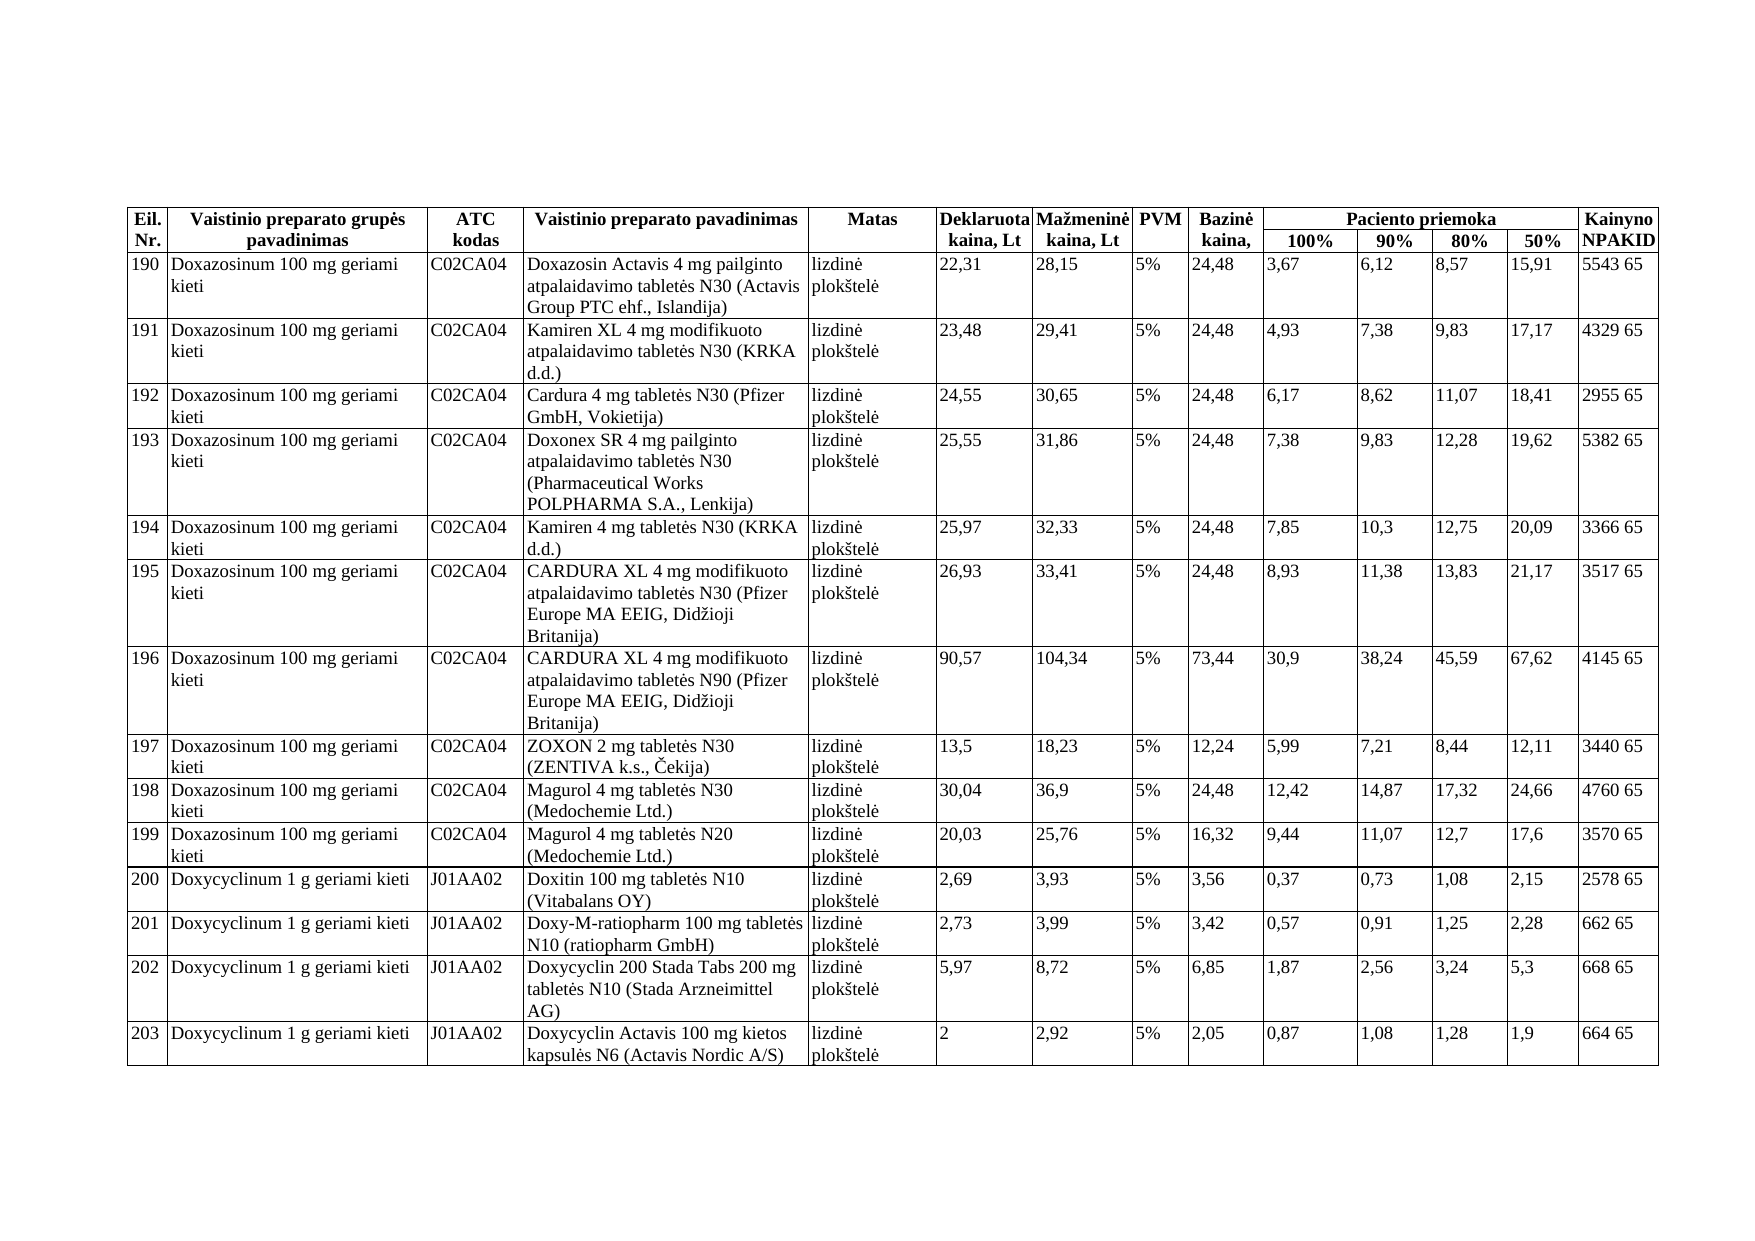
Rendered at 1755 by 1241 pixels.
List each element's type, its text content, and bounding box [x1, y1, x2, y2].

table_cell Doxazosinum 100 mg geriami kieti [168, 560, 427, 646]
table_cell 11,38 [1358, 560, 1432, 646]
table_cell 1,87 [1264, 956, 1357, 1021]
table_cell 1,08 [1433, 868, 1507, 911]
table_cell 13,83 [1433, 560, 1507, 646]
table_cell 8,57 [1433, 253, 1507, 318]
table_cell 202 [128, 956, 167, 1021]
table_cell lizdinė plokštelė [809, 956, 936, 1021]
table_cell C02CA04 [428, 384, 523, 427]
table_cell 3,99 [1033, 912, 1132, 955]
table_cell 662 65 [1579, 912, 1658, 955]
table_cell 3,93 [1033, 868, 1132, 911]
table_cell 198 [128, 779, 167, 822]
table_cell CARDURA XL 4 mg modifikuoto atpalaidavimo tabletės N30 (Pfizer Europe MA EEIG, Didžioji Britanija) [524, 560, 808, 646]
table_cell 0,73 [1358, 868, 1432, 911]
table_cell 8,62 [1358, 384, 1432, 427]
table_cell 24,48 [1189, 560, 1263, 646]
table_cell 24,66 [1508, 779, 1578, 822]
table_cell 18,23 [1033, 735, 1132, 778]
table_cell 2,92 [1033, 1022, 1132, 1065]
table_cell 200 [128, 868, 167, 911]
table_cell 73,44 [1189, 647, 1263, 733]
table_cell 5% [1133, 823, 1188, 866]
table_cell 0,91 [1358, 912, 1432, 955]
table_cell 22,31 [937, 253, 1032, 318]
table_cell 8,44 [1433, 735, 1507, 778]
table_header Vaistinio preparato pavadinimas [524, 208, 808, 252]
table_cell J01AA02 [428, 956, 523, 1021]
table_cell 5% [1133, 647, 1188, 733]
table_cell 4329 65 [1579, 319, 1658, 383]
table_cell 29,41 [1033, 319, 1132, 383]
table_cell 14,87 [1358, 779, 1432, 822]
table_cell 8,93 [1264, 560, 1357, 646]
table_cell 4145 65 [1579, 647, 1658, 733]
table_cell 4760 65 [1579, 779, 1658, 822]
table_cell 3517 65 [1579, 560, 1658, 646]
table_cell 80% [1433, 230, 1507, 252]
table_cell 24,48 [1189, 516, 1263, 559]
table_cell Doxazosinum 100 mg geriami kieti [168, 647, 427, 733]
table_cell 32,33 [1033, 516, 1132, 559]
table_cell Doxazosinum 100 mg geriami kieti [168, 779, 427, 822]
table_cell 3,42 [1189, 912, 1263, 955]
table_cell 100% [1264, 230, 1357, 252]
table_cell 196 [128, 647, 167, 733]
table_cell 1,28 [1433, 1022, 1507, 1065]
table_cell 5% [1133, 779, 1188, 822]
table_cell Doxycyclinum 1 g geriami kieti [168, 868, 427, 911]
table_cell Doxitin 100 mg tabletės N10 (Vitabalans OY) [524, 868, 808, 911]
table_cell 2,15 [1508, 868, 1578, 911]
table_cell 18,41 [1508, 384, 1578, 427]
table_cell 104,34 [1033, 647, 1132, 733]
table_cell 11,07 [1358, 823, 1432, 866]
table_cell 38,24 [1358, 647, 1432, 733]
table_header Mažmeninė kaina, Lt [1033, 208, 1132, 252]
table_cell lizdinė plokštelė [809, 319, 936, 383]
table_cell 5,99 [1264, 735, 1357, 778]
table_cell 31,86 [1033, 429, 1132, 515]
table_cell Doxazosinum 100 mg geriami kieti [168, 516, 427, 559]
table_cell 5% [1133, 912, 1188, 955]
table_cell 23,48 [937, 319, 1032, 383]
table_cell 193 [128, 429, 167, 515]
table_header Kainyno NPAKID [1579, 208, 1658, 252]
table_header Bazinė kaina, Lt [1189, 208, 1263, 252]
table_cell C02CA04 [428, 429, 523, 515]
table_cell J01AA02 [428, 1022, 523, 1065]
table_cell 10,3 [1358, 516, 1432, 559]
table_cell Doxycyclinum 1 g geriami kieti [168, 956, 427, 1021]
table_cell 2 [937, 1022, 1032, 1065]
table_cell 24,48 [1189, 429, 1263, 515]
table_cell 12,28 [1433, 429, 1507, 515]
table_cell 17,6 [1508, 823, 1578, 866]
table_cell 2,28 [1508, 912, 1578, 955]
table_cell 5% [1133, 319, 1188, 383]
table_cell 17,32 [1433, 779, 1507, 822]
table_cell Doxazosinum 100 mg geriami kieti [168, 253, 427, 318]
table_cell C02CA04 [428, 516, 523, 559]
table_cell 15,91 [1508, 253, 1578, 318]
table_cell 24,55 [937, 384, 1032, 427]
table_cell 12,11 [1508, 735, 1578, 778]
table_cell 664 65 [1579, 1022, 1658, 1065]
table_cell 5382 65 [1579, 429, 1658, 515]
table_cell 3,56 [1189, 868, 1263, 911]
table_header Matas [809, 208, 936, 252]
table_cell 24,48 [1189, 253, 1263, 318]
table_cell 20,03 [937, 823, 1032, 866]
table_cell 5% [1133, 560, 1188, 646]
table_cell 3570 65 [1579, 823, 1658, 866]
table_cell 24,48 [1189, 384, 1263, 427]
table_cell C02CA04 [428, 779, 523, 822]
table_cell 16,32 [1189, 823, 1263, 866]
table_cell Magurol 4 mg tabletės N30 (Medochemie Ltd.) [524, 779, 808, 822]
table_cell 191 [128, 319, 167, 383]
table_cell 6,85 [1189, 956, 1263, 1021]
table_cell Doxazosinum 100 mg geriami kieti [168, 384, 427, 427]
table_cell 12,42 [1264, 779, 1357, 822]
table_cell lizdinė plokštelė [809, 1022, 936, 1065]
table_cell Doxycyclinum 1 g geriami kieti [168, 1022, 427, 1065]
table_cell 7,38 [1264, 429, 1357, 515]
table_cell C02CA04 [428, 823, 523, 866]
table_cell 25,76 [1033, 823, 1132, 866]
table_cell 7,21 [1358, 735, 1432, 778]
table_cell 5% [1133, 1022, 1188, 1065]
table_cell CARDURA XL 4 mg modifikuoto atpalaidavimo tabletės N90 (Pfizer Europe MA EEIG, Didžioji Britanija) [524, 647, 808, 733]
table_cell 13,5 [937, 735, 1032, 778]
table_cell 17,17 [1508, 319, 1578, 383]
table_cell C02CA04 [428, 735, 523, 778]
table_cell 5% [1133, 516, 1188, 559]
table_cell 197 [128, 735, 167, 778]
table_cell Kamiren 4 mg tabletės N30 (KRKA d.d.) [524, 516, 808, 559]
table_cell Doxazosinum 100 mg geriami kieti [168, 735, 427, 778]
table_cell 12,75 [1433, 516, 1507, 559]
table_cell lizdinė plokštelė [809, 823, 936, 866]
table_cell Cardura 4 mg tabletės N30 (Pfizer GmbH, Vokietija) [524, 384, 808, 427]
table_cell Doxazosin Actavis 4 mg pailginto atpalaidavimo tabletės N30 (Actavis Group PTC ehf., Islandija) [524, 253, 808, 318]
table_cell 33,41 [1033, 560, 1132, 646]
table_cell 5,97 [937, 956, 1032, 1021]
table_cell 11,07 [1433, 384, 1507, 427]
table_cell Magurol 4 mg tabletės N20 (Medochemie Ltd.) [524, 823, 808, 866]
table_header PVM [1133, 208, 1188, 252]
table_cell lizdinė plokštelė [809, 647, 936, 733]
table_cell 25,55 [937, 429, 1032, 515]
table_cell 3,24 [1433, 956, 1507, 1021]
table_header Eil. Nr. [128, 208, 167, 252]
table_cell Doxycyclin Actavis 100 mg kietos kapsulės N6 (Actavis Nordic A/S) [524, 1022, 808, 1065]
table_cell 26,93 [937, 560, 1032, 646]
table_cell lizdinė plokštelė [809, 735, 936, 778]
table_cell lizdinė plokštelė [809, 560, 936, 646]
table_cell 668 65 [1579, 956, 1658, 1021]
table_cell lizdinė plokštelė [809, 384, 936, 427]
table_cell 5% [1133, 956, 1188, 1021]
table_cell 6,12 [1358, 253, 1432, 318]
table_cell 7,38 [1358, 319, 1432, 383]
table_cell 9,83 [1358, 429, 1432, 515]
table_cell 19,62 [1508, 429, 1578, 515]
table_cell Doxazosinum 100 mg geriami kieti [168, 429, 427, 515]
table_cell 5% [1133, 735, 1188, 778]
table_cell Doxy-M-ratiopharm 100 mg tabletės N10 (ratiopharm GmbH) [524, 912, 808, 955]
table_cell 203 [128, 1022, 167, 1065]
table_cell Doxonex SR 4 mg pailginto atpalaidavimo tabletės N30 (Pharmaceutical Works POLPHARMA S.A., Lenkija) [524, 429, 808, 515]
table_cell 67,62 [1508, 647, 1578, 733]
table_cell 25,97 [937, 516, 1032, 559]
table_cell Doxycyclinum 1 g geriami kieti [168, 912, 427, 955]
table_cell 1,25 [1433, 912, 1507, 955]
table_cell 24,48 [1189, 779, 1263, 822]
table_cell C02CA04 [428, 560, 523, 646]
table_cell 5% [1133, 868, 1188, 911]
table_cell 2578 65 [1579, 868, 1658, 911]
table_cell 3366 65 [1579, 516, 1658, 559]
table_cell 2,56 [1358, 956, 1432, 1021]
table_cell ZOXON 2 mg tabletės N30 (ZENTIVA k.s., Čekija) [524, 735, 808, 778]
table_cell 8,72 [1033, 956, 1132, 1021]
table_cell 2,69 [937, 868, 1032, 911]
table_cell lizdinė plokštelė [809, 253, 936, 318]
table_cell 1,08 [1358, 1022, 1432, 1065]
table_cell 194 [128, 516, 167, 559]
table_cell 30,9 [1264, 647, 1357, 733]
table_cell lizdinė plokštelė [809, 912, 936, 955]
table_cell 20,09 [1508, 516, 1578, 559]
table_cell lizdinė plokštelė [809, 429, 936, 515]
table_cell Doxazosinum 100 mg geriami kieti [168, 319, 427, 383]
table_cell 28,15 [1033, 253, 1132, 318]
table_cell 3440 65 [1579, 735, 1658, 778]
table_cell 36,9 [1033, 779, 1132, 822]
table_cell 0,37 [1264, 868, 1357, 911]
table_header Paciento priemoka [1264, 208, 1578, 229]
table_cell 5% [1133, 429, 1188, 515]
table_cell 2,73 [937, 912, 1032, 955]
table_cell lizdinė plokštelė [809, 779, 936, 822]
table_cell C02CA04 [428, 319, 523, 383]
table_cell Kamiren XL 4 mg modifikuoto atpalaidavimo tabletės N30 (KRKA d.d.) [524, 319, 808, 383]
table_cell 30,65 [1033, 384, 1132, 427]
table_cell 30,04 [937, 779, 1032, 822]
table_cell 0,57 [1264, 912, 1357, 955]
table_header ATC kodas [428, 208, 523, 252]
table_cell 24,48 [1189, 319, 1263, 383]
table_cell C02CA04 [428, 253, 523, 318]
table_cell 1,9 [1508, 1022, 1578, 1065]
table_cell 195 [128, 560, 167, 646]
table_cell 6,17 [1264, 384, 1357, 427]
table_header Deklaruota kaina, Lt [937, 208, 1032, 252]
table_cell C02CA04 [428, 647, 523, 733]
table_cell Doxazosinum 100 mg geriami kieti [168, 823, 427, 866]
table_cell 0,87 [1264, 1022, 1357, 1065]
table_cell 9,83 [1433, 319, 1507, 383]
table_cell lizdinė plokštelė [809, 868, 936, 911]
table_cell 12,7 [1433, 823, 1507, 866]
table_header Vaistinio preparato grupės pavadinimas [168, 208, 427, 252]
table_cell 4,93 [1264, 319, 1357, 383]
table_cell 90% [1358, 230, 1432, 252]
table_cell 5% [1133, 384, 1188, 427]
table_cell 3,67 [1264, 253, 1357, 318]
table_cell 2,05 [1189, 1022, 1263, 1065]
table_cell lizdinė plokštelė [809, 516, 936, 559]
table_cell 201 [128, 912, 167, 955]
table_cell 45,59 [1433, 647, 1507, 733]
table_cell 5,3 [1508, 956, 1578, 1021]
table_cell 9,44 [1264, 823, 1357, 866]
table_cell 50% [1508, 230, 1578, 252]
table_cell J01AA02 [428, 868, 523, 911]
table_cell 5543 65 [1579, 253, 1658, 318]
table_cell 90,57 [937, 647, 1032, 733]
table_cell 5% [1133, 253, 1188, 318]
table_cell 199 [128, 823, 167, 866]
table_cell 2955 65 [1579, 384, 1658, 427]
table_cell 21,17 [1508, 560, 1578, 646]
table_cell 192 [128, 384, 167, 427]
table_cell Doxycyclin 200 Stada Tabs 200 mg tabletės N10 (Stada Arzneimittel AG) [524, 956, 808, 1021]
table_cell 7,85 [1264, 516, 1357, 559]
table_cell 12,24 [1189, 735, 1263, 778]
table_cell J01AA02 [428, 912, 523, 955]
table_cell 190 [128, 253, 167, 318]
